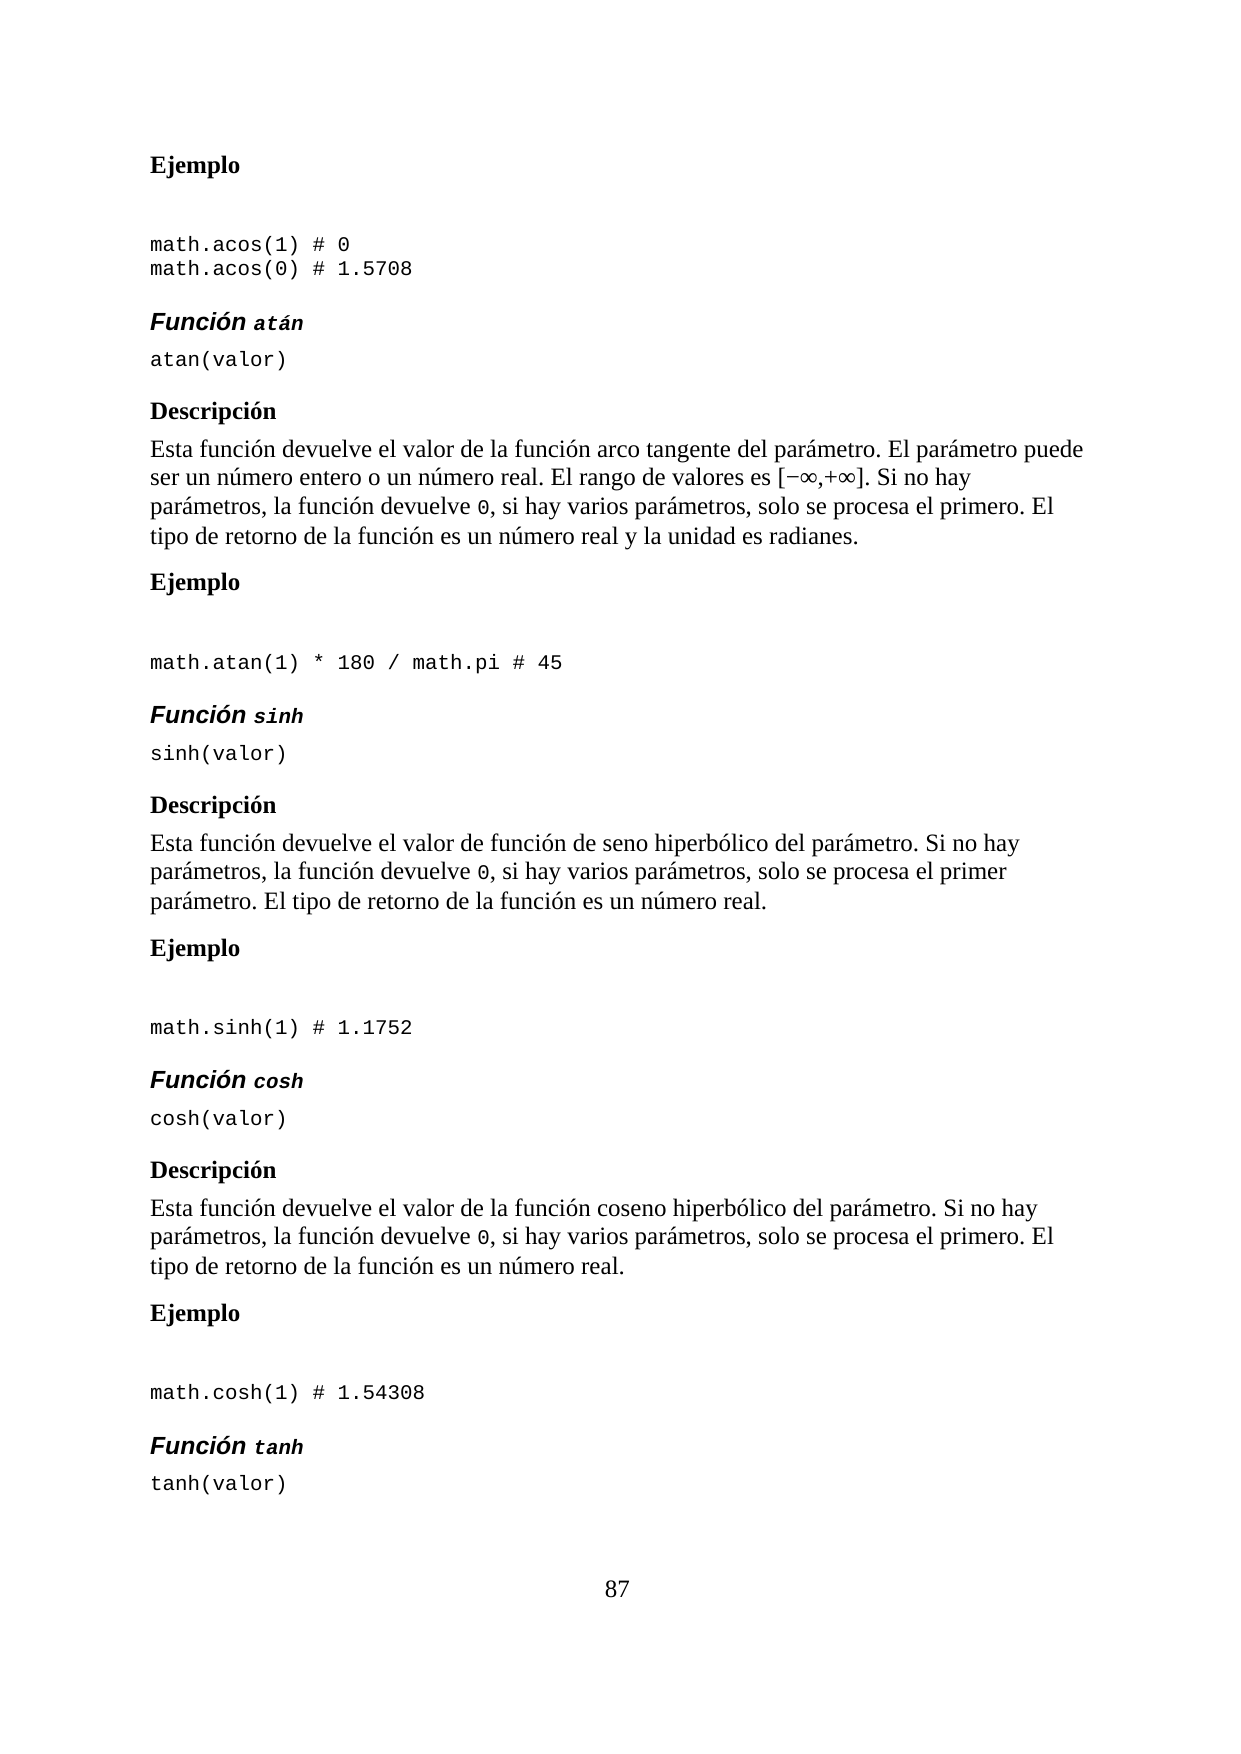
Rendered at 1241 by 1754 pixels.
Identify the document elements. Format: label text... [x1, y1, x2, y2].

text Ejemplo [150, 150, 1090, 179]
subtitle Función sinh [150, 701, 1090, 730]
text Esta función devuelve el valor de la función arco tangente del parámetro. El parámetro puede ser un número entero o un número real. El rango de valores es [−∞,+∞]. Si no hay parámetros, la función devuelve 0, si hay varios parámetros, solo se procesa el primero. El tipo de retorno de la función es un número real y la unidad es radianes. [150, 434, 1090, 549]
text math.cosh(1) # 1.54308 [150, 1382, 1090, 1406]
text math.acos(1) # 0 [150, 234, 1090, 258]
subtitle Función atán [150, 307, 1090, 336]
subtitle Función tanh [150, 1431, 1090, 1460]
text Ejemplo [150, 1298, 1090, 1326]
text math.acos(0) # 1.5708 [150, 258, 1090, 282]
text Descripción [150, 790, 1090, 819]
text atan(valor) [150, 349, 1090, 372]
text Esta función devuelve el valor de la función coseno hiperbólico del parámetro. Si no hay parámetros, la función devuelve 0, si hay varios parámetros, solo se procesa el primero. El tipo de retorno de la función es un número real. [150, 1193, 1090, 1280]
text Esta función devuelve el valor de función de seno hiperbólico del parámetro. Si no hay parámetros, la función devuelve 0, si hay varios parámetros, solo se procesa el primer parámetro. El tipo de retorno de la función es un número real. [150, 828, 1090, 915]
text cosh(valor) [150, 1108, 1090, 1131]
text tanh(valor) [150, 1473, 1090, 1496]
text Ejemplo [150, 567, 1090, 596]
text math.atan(1) * 180 / math.pi # 45 [150, 652, 1090, 676]
subtitle Función cosh [150, 1066, 1090, 1095]
text Descripción [150, 1155, 1090, 1184]
text math.sinh(1) # 1.1752 [150, 1017, 1090, 1041]
text sinh(valor) [150, 743, 1090, 766]
text Ejemplo [150, 933, 1090, 961]
text Descripción [150, 396, 1090, 425]
